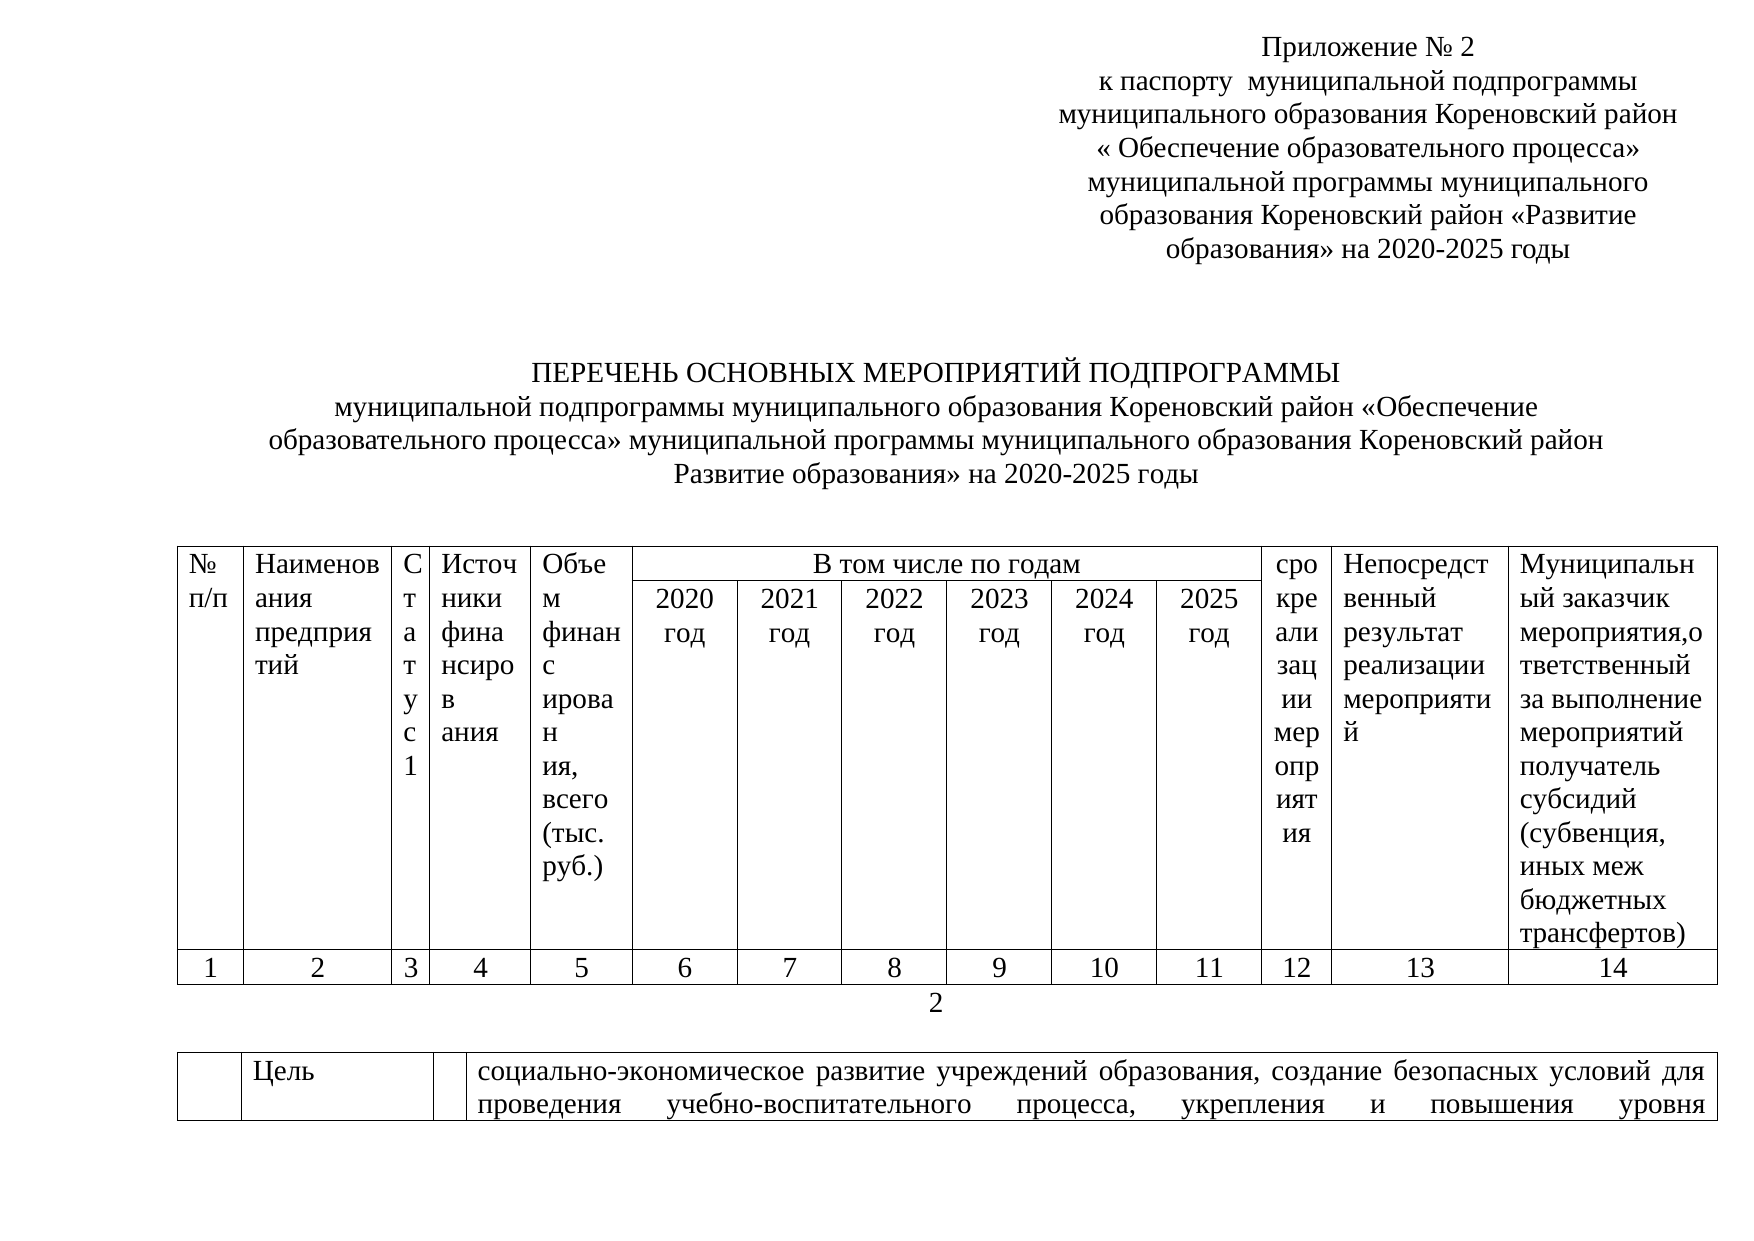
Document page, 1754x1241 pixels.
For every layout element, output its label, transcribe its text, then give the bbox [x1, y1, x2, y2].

table_cell 12 [1262, 950, 1331, 984]
table_cell 5 [531, 950, 632, 984]
table_cell 2023 год [947, 581, 1051, 949]
table_cell 6 [633, 950, 737, 984]
table_cell 2021 год [738, 581, 841, 949]
table_header социально-экономическое развитие учреждений образования, создание безопасных условий для проведения учебно-воспитательного процесса, укрепления и повышения уровня [467, 1053, 1717, 1120]
table_cell 8 [842, 950, 946, 984]
text образовательного процесса» муниципальной программы муниципального образования Кореновский район [177, 422, 1695, 456]
table_header срокреализации мероприятия [1262, 547, 1331, 949]
table_cell 2020 год [633, 581, 737, 949]
table_cell 13 [1332, 950, 1508, 984]
table_cell 11 [1157, 950, 1261, 984]
table_cell 2 [244, 950, 391, 984]
table_cell 2025 год [1157, 581, 1261, 949]
text муниципальной подпрограммы муниципального образования Кореновский район «Обеспечение [177, 389, 1695, 422]
text Развитие образования» на 2020-2025 годы [177, 456, 1695, 489]
table_cell 9 [947, 950, 1051, 984]
table_header [185, 30, 1035, 264]
table_header В том числе по годам [633, 547, 1261, 580]
table_cell 10 [1052, 950, 1156, 984]
table_header [434, 1053, 466, 1120]
text 2 [177, 985, 1695, 1018]
table_cell 2024 год [1052, 581, 1156, 949]
table_header Муниципальный заказчик мероприятия,ответственный за выполнение мероприятий получатель субсидий (субвенция, иных меж бюджетных трансфертов) [1509, 547, 1717, 949]
table_cell 4 [430, 950, 530, 984]
table_header № п/п [178, 547, 243, 949]
table_header Источники финансиров ания [430, 547, 530, 949]
table_cell 1 [178, 950, 243, 984]
table_header [178, 1053, 241, 1120]
table_header Объем финанс ирован ия, всего (тыс. руб.) [531, 547, 632, 949]
table_header Цель [242, 1053, 433, 1120]
table_cell 7 [738, 950, 841, 984]
table_cell 14 [1509, 950, 1717, 984]
text ПЕРЕЧЕНЬ ОСНОВНЫХ МЕРОПРИЯТИЙ ПОДПРОГРАММЫ [177, 355, 1695, 389]
table_header Непосредственный результат реализации мероприятий [1332, 547, 1508, 949]
table_header Приложение № 2 к паспорту муниципальной подпрограммы муниципального образования Кореновский район « Обеспечение образовательного процесса» муниципальной программы муниципального образования Кореновский район «Развитие образования» на 2020-2025 годы [1035, 30, 1701, 264]
table_header Наименования предприятий [244, 547, 391, 949]
table_cell 2022 год [842, 581, 946, 949]
table_header Ста тус 1 [392, 547, 429, 949]
table_cell 3 [392, 950, 429, 984]
